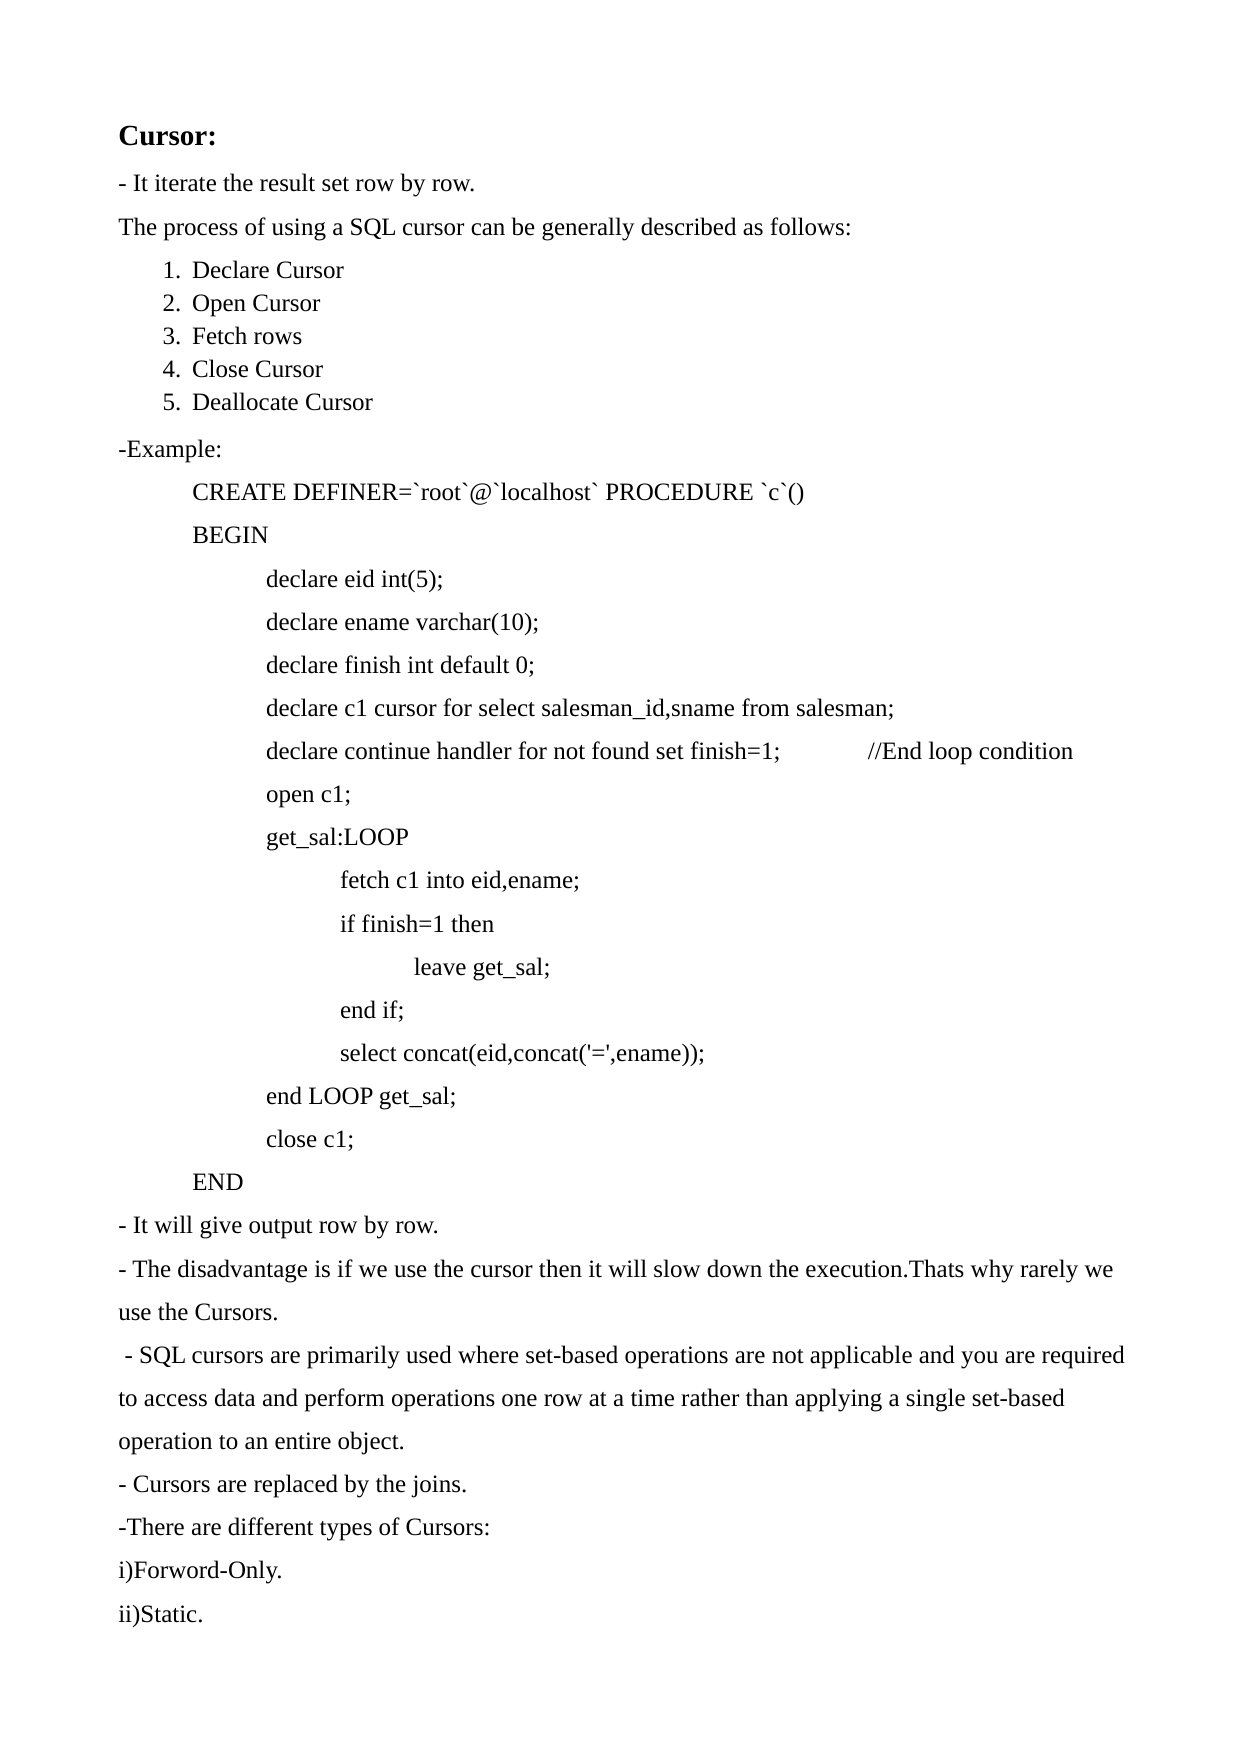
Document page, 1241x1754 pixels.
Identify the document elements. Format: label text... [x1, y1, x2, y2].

list Declare Cursor [162, 255, 1122, 283]
text END [118, 1167, 1134, 1196]
text -There are different types of Cursors: [118, 1512, 1134, 1541]
text BEGIN [118, 521, 1134, 549]
text end LOOP get_sal; [118, 1081, 1134, 1110]
text - It iterate the result set row by row. [118, 168, 1134, 197]
text select concat(eid,concat('=',ename)); [118, 1038, 1134, 1067]
text - Cursors are replaced by the joins. [118, 1469, 1134, 1498]
list Close Cursor [162, 354, 1122, 382]
text close c1; [118, 1124, 1134, 1153]
text -Example: [118, 434, 1134, 463]
text declare eid int(5); [118, 564, 1134, 592]
text if finish=1 then [118, 909, 1134, 937]
text - The disadvantage is if we use the cursor then it will slow down the execution.Thats why rarely we use the Cursors. [118, 1254, 1134, 1326]
text open c1; [118, 779, 1134, 808]
text end if; [118, 995, 1134, 1024]
text ii)Static. [118, 1599, 1134, 1627]
text i)Forword-Only. [118, 1556, 1134, 1584]
list Open Cursor [162, 288, 1122, 316]
text get_sal:LOOP [118, 822, 1134, 851]
text CREATE DEFINER=`root`@`localhost` PROCEDURE `c`() [118, 477, 1134, 506]
list Deallocate Cursor [162, 387, 1122, 416]
text - It will give output row by row. [118, 1211, 1134, 1239]
text The process of using a SQL cursor can be generally described as follows: [118, 212, 1134, 240]
text declare finish int default 0; [118, 650, 1134, 679]
text declare c1 cursor for select salesman_id,sname from salesman; [118, 693, 1134, 722]
text declare continue handler for not found set finish=1; //End loop condition [118, 736, 1134, 765]
text Cursor: [118, 118, 1134, 152]
list Fetch rows [162, 321, 1122, 349]
text leave get_sal; [118, 952, 1134, 981]
text declare ename varchar(10); [118, 607, 1134, 636]
text fetch c1 into eid,ename; [118, 866, 1134, 894]
text - SQL cursors are primarily used where set-based operations are not applicable and you are required to access data and perform operations one row at a time rather than applying a single set-based operation to an entire object. [118, 1340, 1134, 1455]
